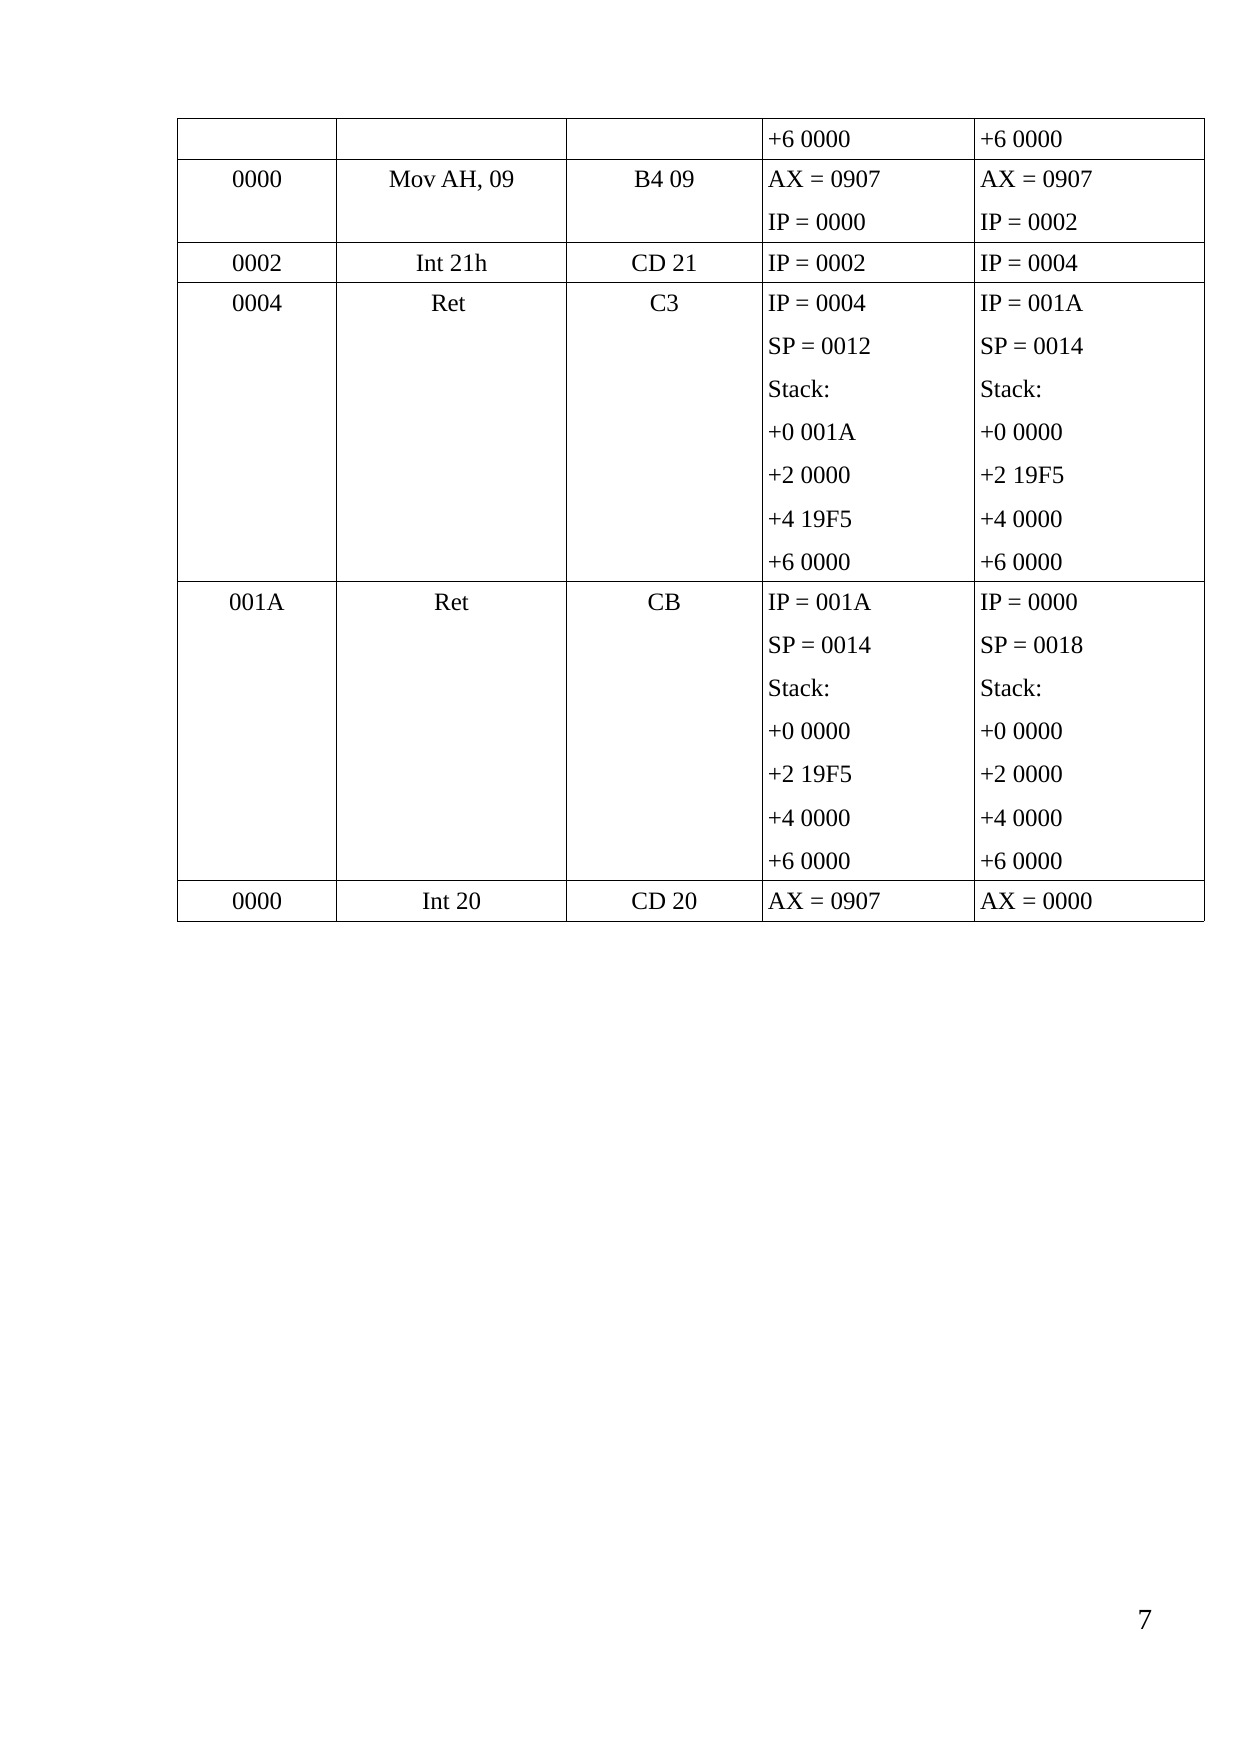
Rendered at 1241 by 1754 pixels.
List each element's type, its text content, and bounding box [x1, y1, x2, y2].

table_cell IP = 0002 [763, 243, 974, 282]
table_cell [567, 119, 762, 158]
table_cell AX = 0907 IP = 0002 [975, 160, 1204, 242]
table_cell 0002 [178, 243, 336, 282]
table_cell IP = 0004 [975, 243, 1204, 282]
table_cell +6 0000 [975, 119, 1204, 158]
table_cell CD 21 [567, 243, 762, 282]
table_cell +6 0000 [763, 119, 974, 158]
table_cell [337, 119, 566, 158]
table_cell AX = 0907 [763, 881, 974, 921]
table_cell 0004 [178, 283, 336, 581]
table_cell Int 20 [337, 881, 566, 921]
table_cell Ret [337, 582, 566, 880]
table_cell Int 21h [337, 243, 566, 282]
table_cell B4 09 [567, 160, 762, 242]
table_cell IP = 0000 SP = 0018 Stack: +0 0000 +2 0000 +4 0000 +6 0000 [975, 582, 1204, 880]
table_cell CB [567, 582, 762, 880]
table_cell 0000 [178, 160, 336, 242]
table_cell 0000 [178, 881, 336, 921]
table_cell IP = 001A SP = 0014 Stack: +0 0000 +2 19F5 +4 0000 +6 0000 [763, 582, 974, 880]
table_cell Mov AH, 09 [337, 160, 566, 242]
table_cell 001A [178, 582, 336, 880]
table_cell Ret [337, 283, 566, 581]
table_cell AX = 0000 [975, 881, 1204, 921]
table_cell [178, 119, 336, 158]
table_cell C3 [567, 283, 762, 581]
table_cell CD 20 [567, 881, 762, 921]
table_cell IP = 001A SP = 0014 Stack: +0 0000 +2 19F5 +4 0000 +6 0000 [975, 283, 1204, 581]
table_cell IP = 0004 SP = 0012 Stack: +0 001A +2 0000 +4 19F5 +6 0000 [763, 283, 974, 581]
table_cell AX = 0907 IP = 0000 [763, 160, 974, 242]
